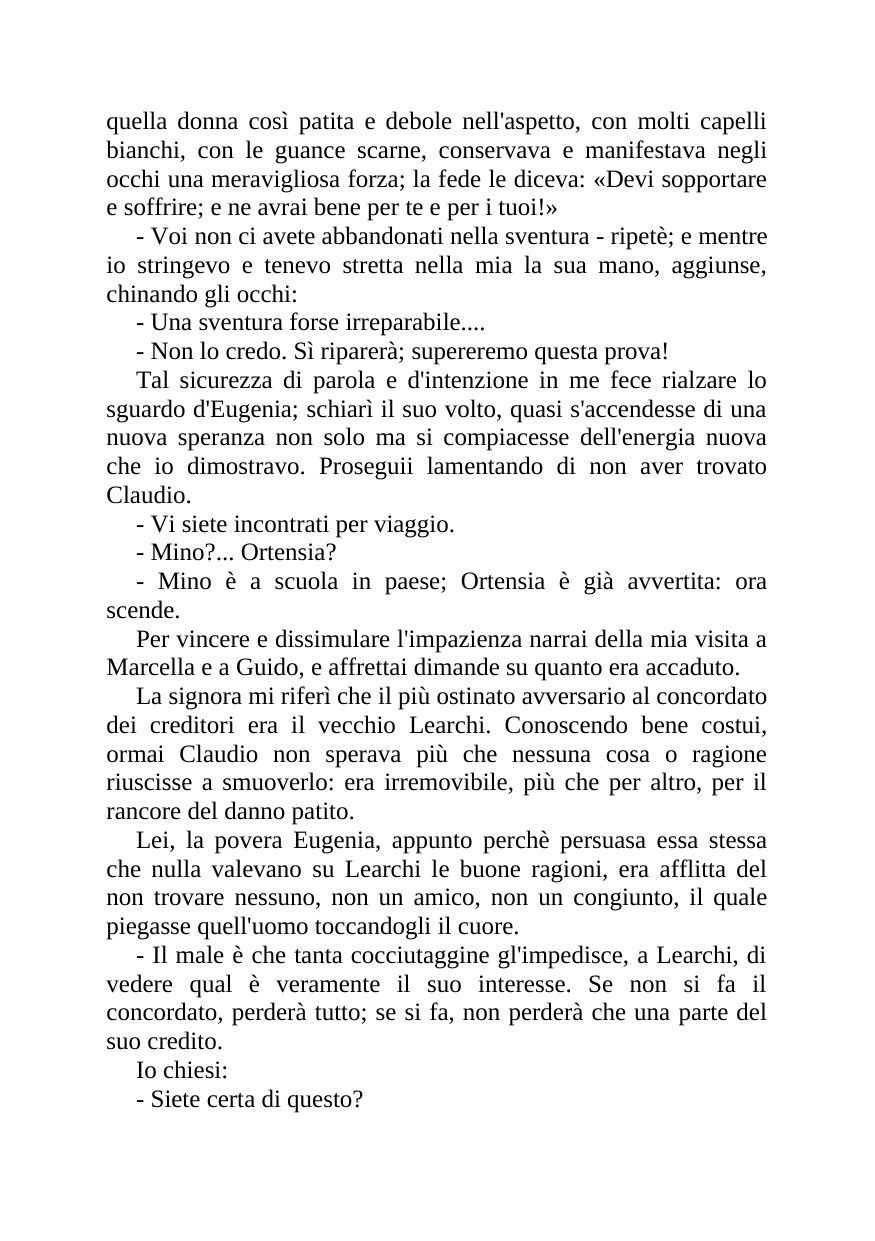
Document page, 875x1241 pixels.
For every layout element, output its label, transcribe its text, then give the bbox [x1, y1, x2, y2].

text - Non lo credo. Sì riparerà; supereremo questa prova! [106, 336, 768, 365]
text Per vincere e dissimulare l'impazienza narrai della mia visita a Marcella e a Guido, e affrettai dimande su quanto era accaduto. [106, 624, 768, 681]
text - Mino è a scuola in paese; Ortensia è già avvertita: ora scende. [106, 566, 768, 624]
text - Il male è che tanta cocciutaggine gl'impedisce, a Learchi, di vedere qual è veramente il suo interesse. Se non si fa il concordato, perderà tutto; se si fa, non perderà che una parte del suo credito. [106, 940, 768, 1055]
text Io chiesi: [106, 1055, 768, 1084]
text Tal sicurezza di parola e d'intenzione in me fece rialzare lo sguardo d'Eugenia; schiarì il suo volto, quasi s'accendesse di una nuova speranza non solo ma si compiacesse dell'energia nuova che io dimostravo. Proseguii lamentando di non aver trovato Claudio. [106, 365, 768, 509]
text La signora mi riferì che il più ostinato avversario al concordato dei creditori era il vecchio Learchi. Conoscendo bene costui, ormai Claudio non sperava più che nessuna cosa o ragione riuscisse a smuoverlo: era irremovibile, più che per altro, per il rancore del danno patito. [106, 681, 768, 825]
text Lei, la povera Eugenia, appunto perchè persuasa essa stessa che nulla valevano su Learchi le buone ragioni, era afflitta del non trovare nessuno, non un amico, non un congiunto, il quale piegasse quell'uomo toccandogli il cuore. [106, 825, 768, 940]
text - Voi non ci avete abbandonati nella sventura - ripetè; e mentre io stringevo e tenevo stretta nella mia la sua mano, aggiunse, chinando gli occhi: [106, 221, 768, 307]
text - Mino?... Ortensia? [106, 537, 768, 566]
text - Siete certa di questo? [106, 1084, 768, 1112]
text - Una sventura forse irreparabile.... [106, 307, 768, 336]
text - Vi siete incontrati per viaggio. [106, 509, 768, 537]
text quella donna così patita e debole nell'aspetto, con molti capelli bianchi, con le guance scarne, conservava e manifestava negli occhi una meravigliosa forza; la fede le diceva: «Devi sopportare e soffrire; e ne avrai bene per te e per i tuoi!» [106, 106, 768, 221]
